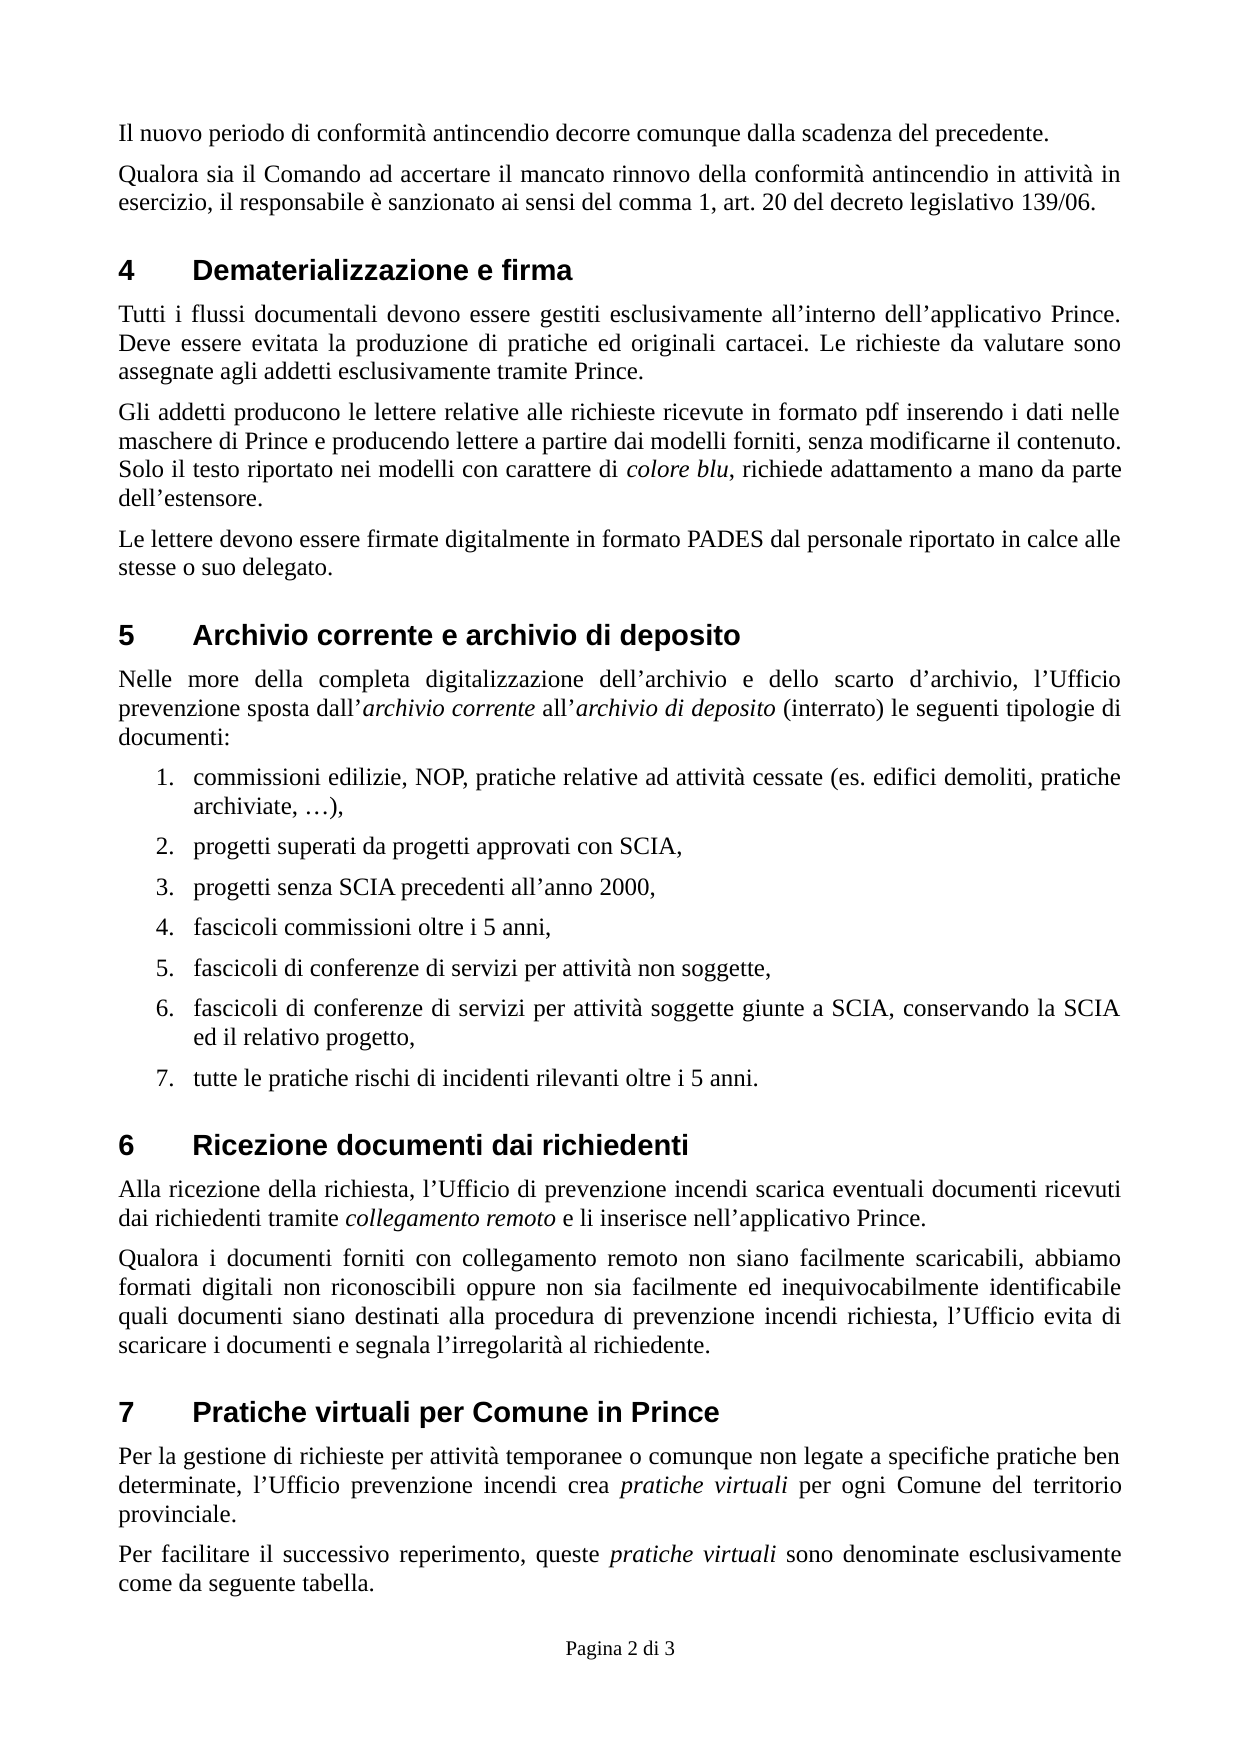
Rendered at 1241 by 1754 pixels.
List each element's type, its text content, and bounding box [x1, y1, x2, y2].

text Nelle more della completa digitalizzazione dell’archivio e dello scarto d’archivio, l’Ufficio prevenzione sposta dall’archivio corrente all’archivio di deposito (interrato) le seguenti tipologie di documenti: [118, 664, 1122, 750]
list fascicoli di conferenze di servizi per attività non soggette, [156, 953, 1122, 982]
text Per la gestione di richieste per attività temporanee o comunque non legate a specifiche pratiche ben determinate, l’Ufficio prevenzione incendi crea pratiche virtuali per ogni Comune del territorio provinciale. [118, 1441, 1122, 1528]
list fascicoli di conferenze di servizi per attività soggette giunte a SCIA, conservando la SCIA ed il relativo progetto, [156, 993, 1122, 1051]
subtitle Archivio corrente e archivio di deposito [118, 618, 1122, 652]
text Per facilitare il successivo reperimento, queste pratiche virtuali sono denominate esclusivamente come da seguente tabella. [118, 1539, 1122, 1597]
text Gli addetti producono le lettere relative alle richieste ricevute in formato pdf inserendo i dati nelle maschere di Prince e producendo lettere a partire dai modelli forniti, senza modificarne il contenuto. Solo il testo riportato nei modelli con carattere di colore blu, richiede adattamento a mano da parte dell’estensore. [118, 397, 1122, 512]
text Alla ricezione della richiesta, l’Ufficio di prevenzione incendi scarica eventuali documenti ricevuti dai richiedenti tramite collegamento remoto e li inserisce nell’applicativo Prince. [118, 1174, 1122, 1232]
list progetti superati da progetti approvati con SCIA, [156, 831, 1122, 860]
list fascicoli commissioni oltre i 5 anni, [156, 912, 1122, 941]
list progetti senza SCIA precedenti all’anno 2000, [156, 872, 1122, 901]
text Qualora i documenti forniti con collegamento remoto non siano facilmente scaricabili, abbiamo formati digitali non riconoscibili oppure non sia facilmente ed inequivocabilmente identificabile quali documenti siano destinati alla procedura di prevenzione incendi richiesta, l’Ufficio evita di scaricare i documenti e segnala l’irregolarità al richiedente. [118, 1243, 1122, 1358]
subtitle Ricezione documenti dai richiedenti [118, 1128, 1122, 1162]
text Il nuovo periodo di conformità antincendio decorre comunque dalla scadenza del precedente. [118, 118, 1122, 147]
list commissioni edilizie, NOP, pratiche relative ad attività cessate (es. edifici demoliti, pratiche archiviate, …), [156, 762, 1122, 819]
subtitle Pratiche virtuali per Comune in Prince [118, 1395, 1122, 1429]
text Qualora sia il Comando ad accertare il mancato rinnovo della conformità antincendio in attività in esercizio, il responsabile è sanzionato ai sensi del comma 1, art. 20 del decreto legislativo 139/06. [118, 159, 1122, 216]
text Tutti i flussi documentali devono essere gestiti esclusivamente all’interno dell’applicativo Prince. Deve essere evitata la produzione di pratiche ed originali cartacei. Le richieste da valutare sono assegnate agli addetti esclusivamente tramite Prince. [118, 299, 1122, 385]
list tutte le pratiche rischi di incidenti rilevanti oltre i 5 anni. [156, 1063, 1122, 1091]
subtitle Dematerializzazione e firma [118, 253, 1122, 286]
text Le lettere devono essere firmate digitalmente in formato PADES dal personale riportato in calce alle stesse o suo delegato. [118, 524, 1122, 581]
